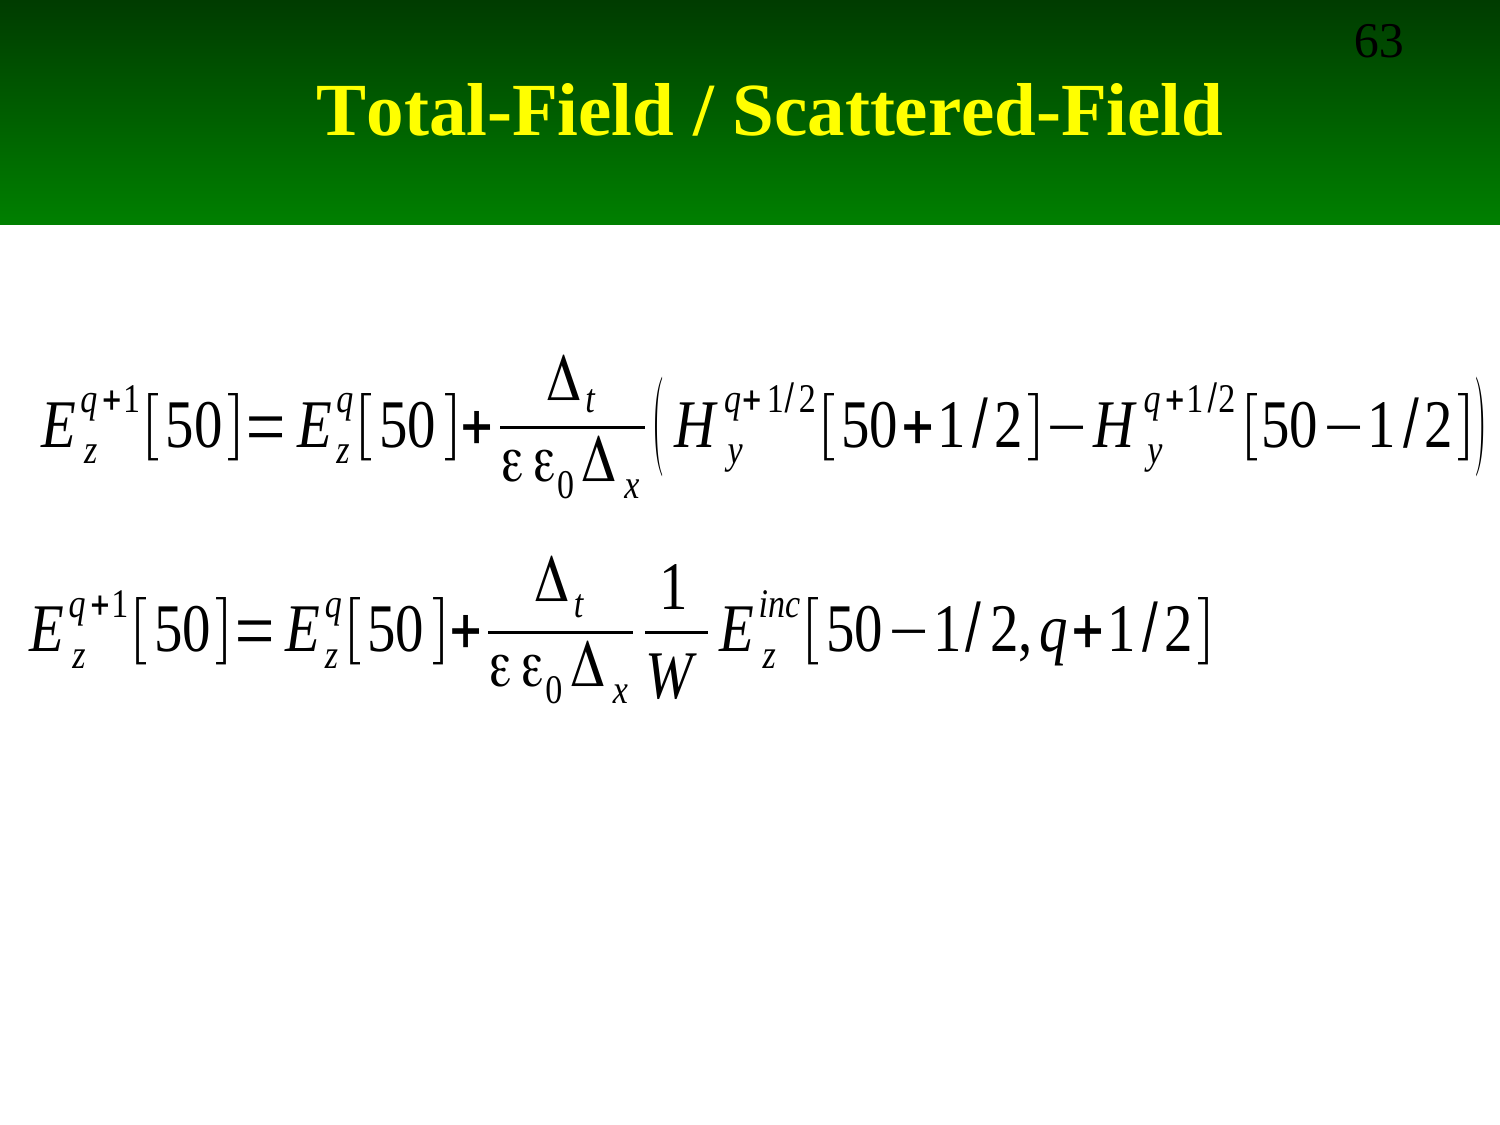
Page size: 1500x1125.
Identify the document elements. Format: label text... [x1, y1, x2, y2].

chart [23, 348, 1500, 508]
chart [11, 549, 1226, 713]
title Total-Field / Scattered-Field [100, 7, 1441, 204]
